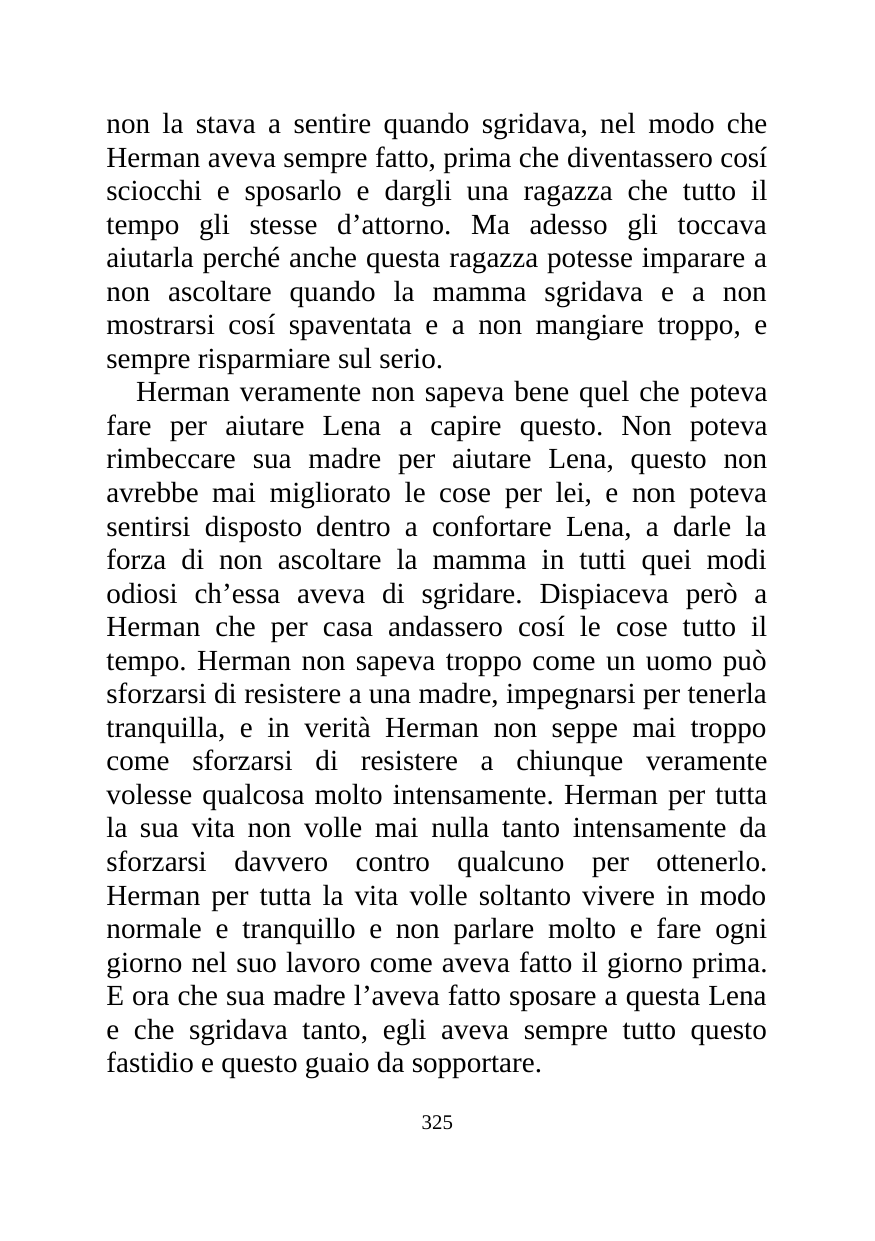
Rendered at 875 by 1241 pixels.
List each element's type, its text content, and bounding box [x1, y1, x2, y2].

text non la stava a sentire quando sgridava, nel modo che Herman aveva sempre fatto, prima che diventassero cosí sciocchi e sposarlo e dargli una ragazza che tutto il tempo gli stesse d’attorno. Ma adesso gli toccava aiutarla perché anche questa ragazza potesse imparare a non ascoltare quando la mamma sgridava e a non mostrarsi cosí spaventata e a non mangiare troppo, e sempre risparmiare sul serio. [106, 106, 768, 374]
text Herman veramente non sapeva bene quel che poteva fare per aiutare Lena a capire questo. Non poteva rimbeccare sua madre per aiutare Lena, questo non avrebbe mai migliorato le cose per lei, e non poteva sentirsi disposto dentro a confortare Lena, a darle la forza di non ascoltare la mamma in tutti quei modi odiosi ch’essa aveva di sgridare. Dispiaceva però a Herman che per casa andassero cosí le cose tutto il tempo. Herman non sapeva troppo come un uomo può sforzarsi di resistere a una madre, impegnarsi per tenerla tranquilla, e in verità Herman non seppe mai troppo come sforzarsi di resistere a chiunque veramente volesse qualcosa molto intensamente. Herman per tutta la sua vita non volle mai nulla tanto intensamente da sforzarsi davvero contro qualcuno per ottenerlo. Herman per tutta la vita volle soltanto vivere in modo normale e tranquillo e non parlare molto e fare ogni giorno nel suo lavoro come aveva fatto il giorno prima. E ora che sua madre l’aveva fatto sposare a questa Lena e che sgridava tanto, egli aveva sempre tutto questo fastidio e questo guaio da sopportare. [106, 374, 768, 1079]
